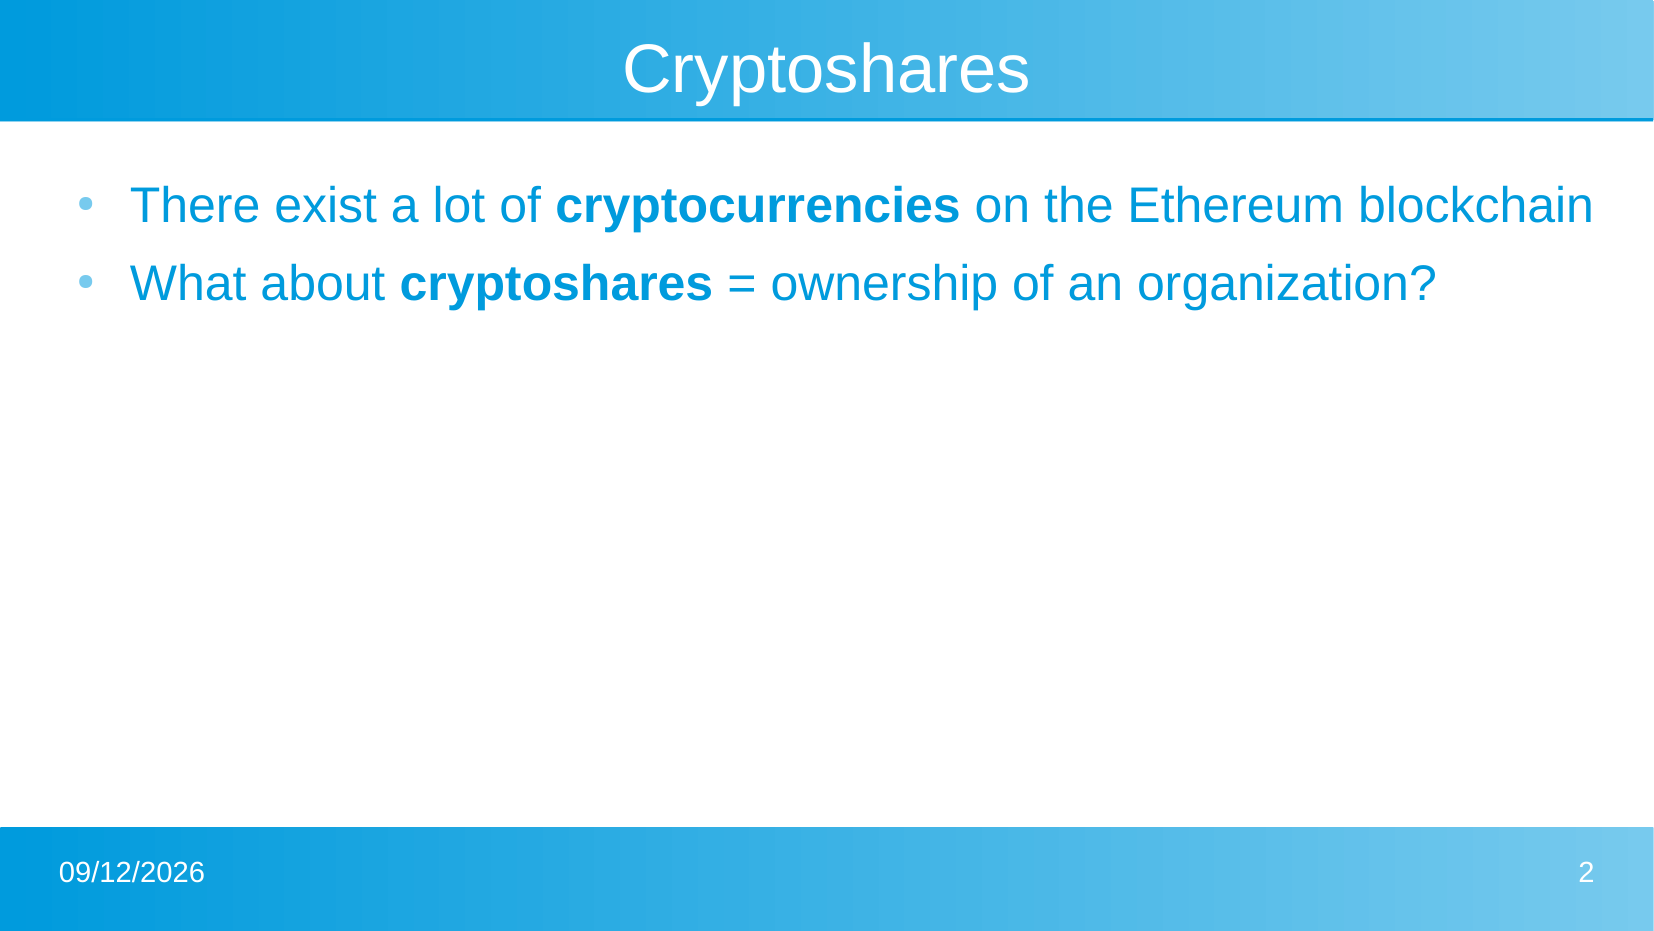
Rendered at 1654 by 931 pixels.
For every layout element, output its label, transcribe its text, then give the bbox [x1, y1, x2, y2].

list There exist a lot of cryptocurrencies on the Ethereum blockchain What about cryptoshares = ownership of an organization? [59, 177, 1595, 768]
title Cryptoshares [59, 29, 1595, 108]
